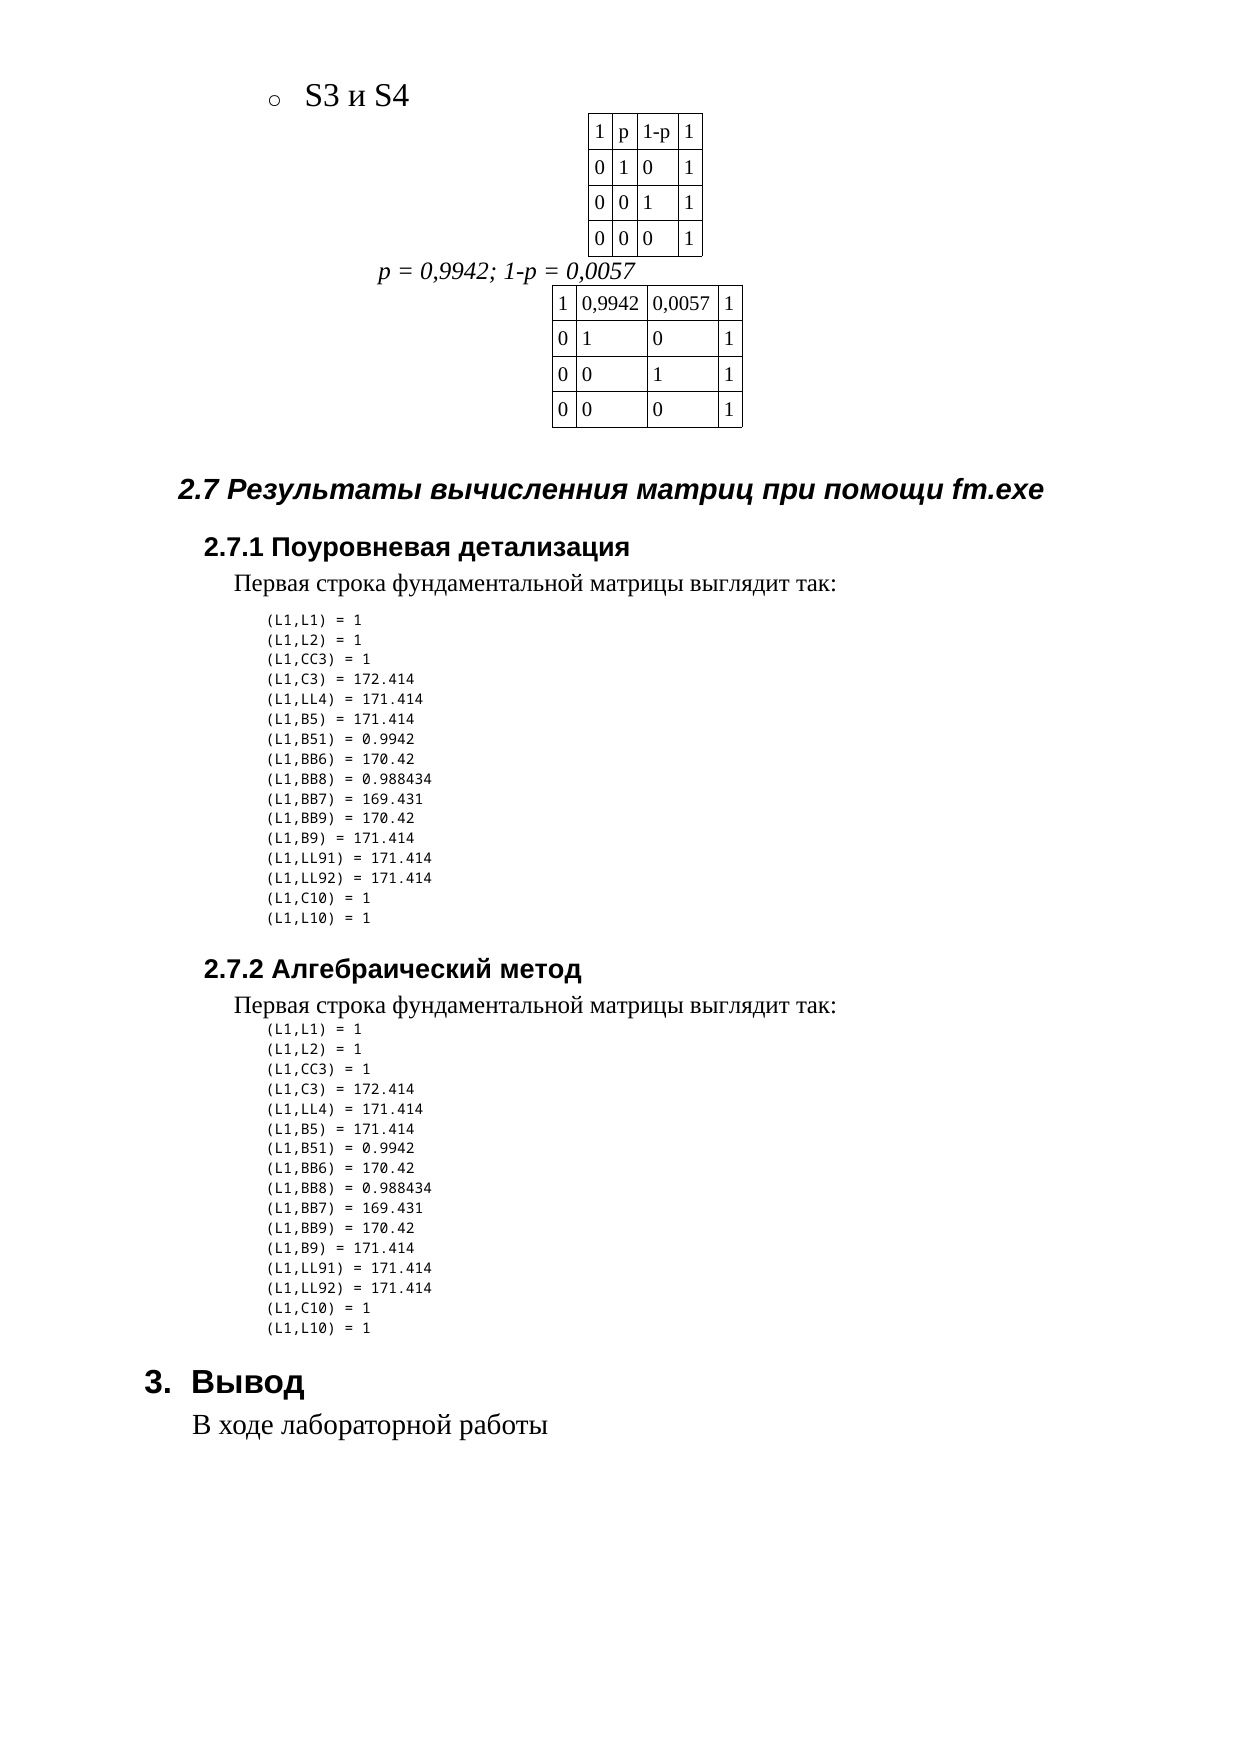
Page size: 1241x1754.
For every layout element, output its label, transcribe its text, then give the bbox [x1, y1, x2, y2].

text (L1,BB7) = 169.431 [266, 788, 1152, 808]
text (L1,BB6) = 170.42 [266, 1158, 1152, 1178]
table_header 1 [589, 114, 612, 149]
subtitle Поуровневая детализация [196, 531, 1152, 562]
text (L1,C10) = 1 [266, 888, 1152, 908]
text (L1,B51) = 0.9942 [266, 729, 1152, 749]
text (L1,L10) = 1 [266, 908, 1152, 928]
text (L1,C3) = 172.414 [266, 669, 1152, 689]
table_cell 0 [638, 221, 678, 256]
table_cell 1 [577, 321, 647, 356]
table_cell 0 [638, 150, 678, 184]
text (L1,B9) = 171.414 [266, 1238, 1152, 1258]
text (L1,LL91) = 171.414 [266, 1258, 1152, 1278]
list Первая строка фундаментальной матрицы выглядит так: [196, 990, 1152, 1019]
table_cell 0 [648, 321, 718, 356]
table_cell 0 [577, 357, 647, 391]
text (L1,LL4) = 171.414 [266, 689, 1152, 709]
text (L1,L10) = 1 [266, 1317, 1152, 1337]
subtitle Вывод [144, 1362, 1152, 1401]
table_cell 0 [577, 392, 647, 427]
table_cell 1 [719, 392, 742, 427]
table_cell 1 [648, 357, 718, 391]
table_cell 0 [613, 221, 637, 256]
table_cell 1 [679, 221, 702, 256]
table_header 1 [719, 286, 742, 320]
table_cell 1 [719, 357, 742, 391]
table_cell 0 [613, 186, 637, 220]
text (L1,B5) = 171.414 [266, 1118, 1152, 1138]
text (L1,BB9) = 170.42 [266, 808, 1152, 828]
list p = 0,9942; 1-p = 0,0057 [341, 256, 1152, 284]
text (L1,LL4) = 171.414 [266, 1098, 1152, 1118]
list Первая строка фундаментальной матрицы выглядит так: [196, 568, 1152, 597]
table_cell 0 [589, 150, 612, 184]
table_cell 1 [719, 321, 742, 356]
text (L1,B51) = 0.9942 [266, 1138, 1152, 1158]
table_header 1-p [638, 114, 678, 149]
text (L1,L2) = 1 [266, 629, 1152, 649]
table_cell 1 [679, 186, 702, 220]
subtitle Результаты вычисленния матриц при помощи fm.exe [170, 472, 1152, 506]
text (L1,B5) = 171.414 [266, 709, 1152, 729]
list S3 и S4 [267, 75, 1152, 113]
text (L1,LL91) = 171.414 [266, 848, 1152, 868]
text (L1,BB7) = 169.431 [266, 1198, 1152, 1218]
text (L1,L1) = 1 [266, 609, 1152, 629]
table_header p [613, 114, 637, 149]
text (L1,BB8) = 0.988434 [266, 768, 1152, 788]
table_cell 0 [553, 357, 576, 391]
table_header 1 [553, 286, 576, 320]
text (L1,B9) = 171.414 [266, 828, 1152, 848]
text (L1,C3) = 172.414 [266, 1079, 1152, 1098]
table_cell 1 [638, 186, 678, 220]
text (L1,BB6) = 170.42 [266, 749, 1152, 768]
text (L1,LL92) = 171.414 [266, 868, 1152, 888]
text (L1,CC3) = 1 [266, 649, 1152, 669]
table_cell 0 [648, 392, 718, 427]
text (L1,BB8) = 0.988434 [266, 1178, 1152, 1198]
table_header 0,9942 [577, 286, 647, 320]
table_header 1 [679, 114, 702, 149]
table_header 0,0057 [648, 286, 718, 320]
table_cell 0 [589, 221, 612, 256]
text (L1,CC3) = 1 [266, 1059, 1152, 1079]
text (L1,L1) = 1 [266, 1019, 1152, 1039]
table_cell 0 [553, 321, 576, 356]
table_cell 0 [589, 186, 612, 220]
table_cell 1 [679, 150, 702, 184]
table_cell 0 [553, 392, 576, 427]
subtitle Алгебраический метод [196, 953, 1152, 984]
table_cell 1 [613, 150, 637, 184]
text (L1,C10) = 1 [266, 1297, 1152, 1317]
text (L1,BB9) = 170.42 [266, 1218, 1152, 1238]
text (L1,LL92) = 171.414 [266, 1278, 1152, 1297]
text (L1,L2) = 1 [266, 1039, 1152, 1059]
text В ходе лабораторной работы [192, 1407, 1152, 1441]
